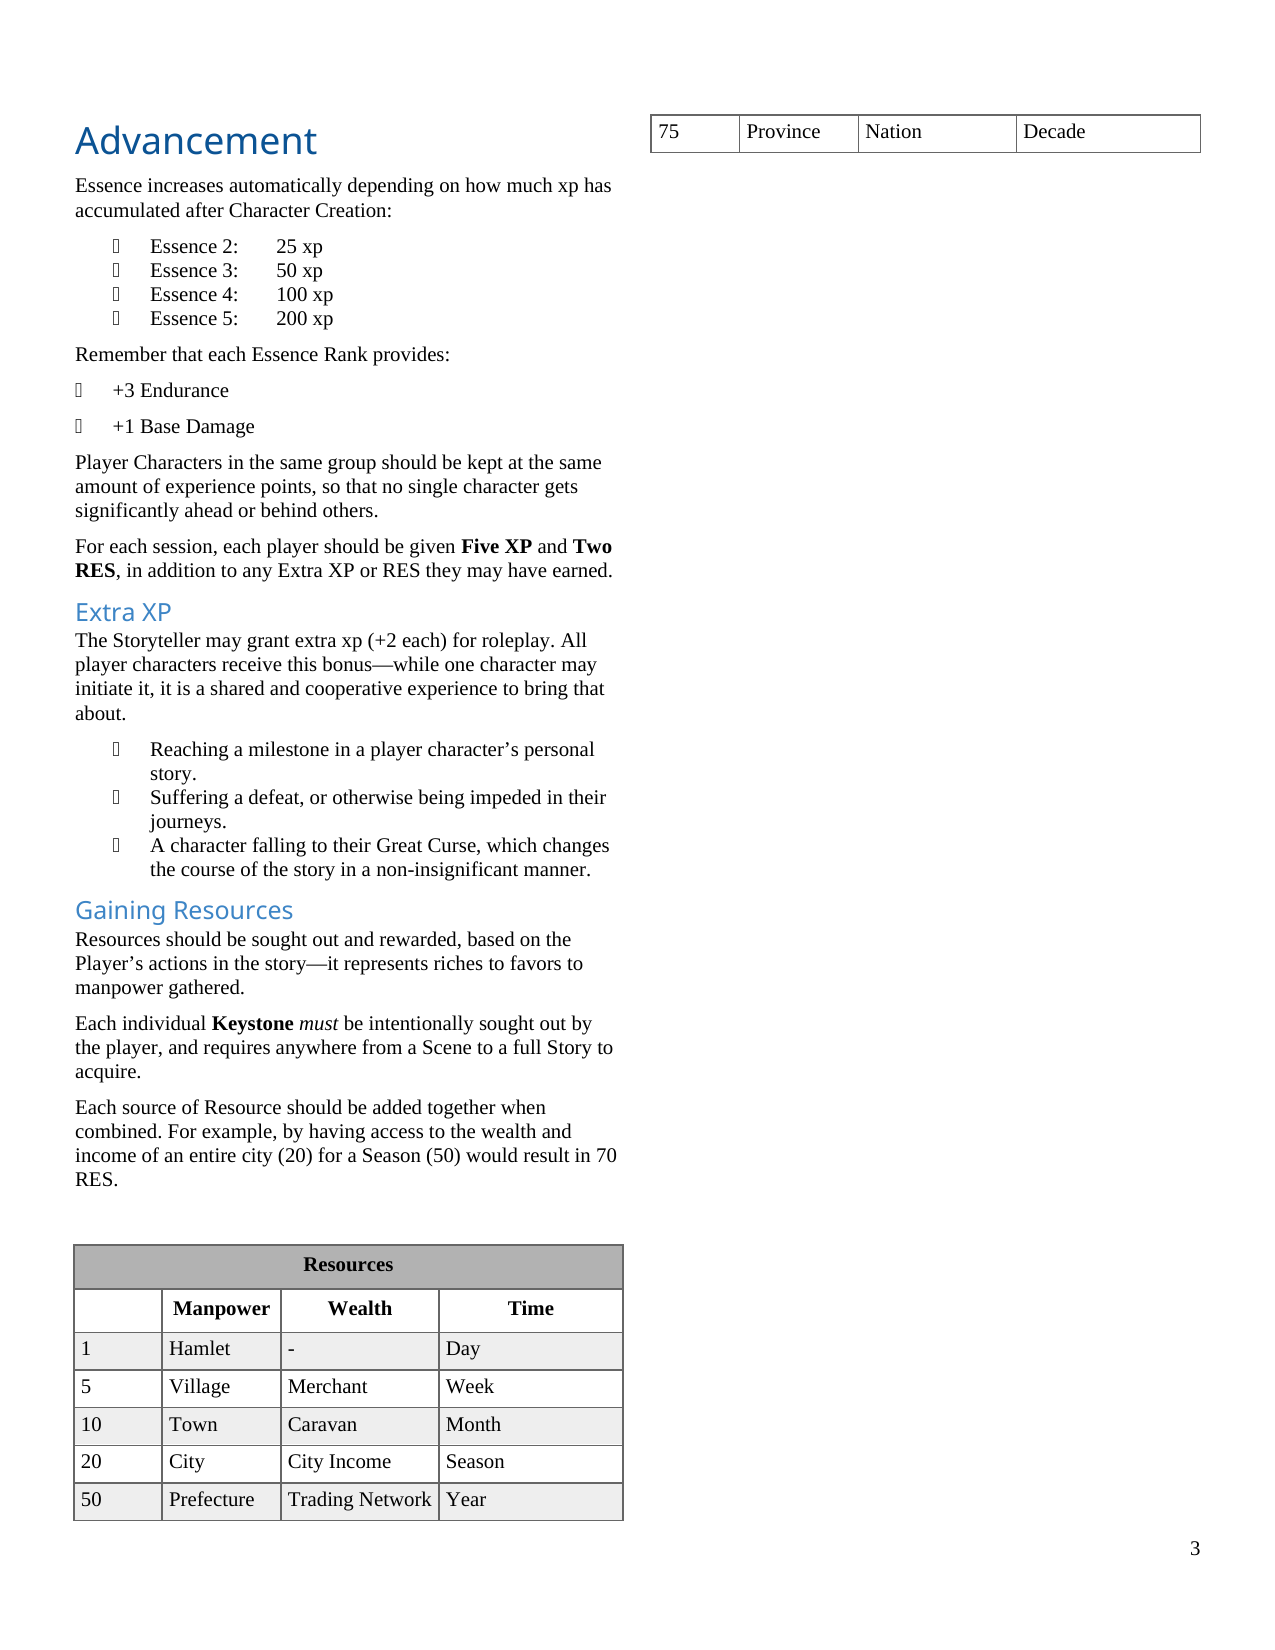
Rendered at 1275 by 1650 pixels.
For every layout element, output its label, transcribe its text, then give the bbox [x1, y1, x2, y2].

list +3 Endurance [75, 378, 622, 402]
list Essence 5: 200 xp [112, 306, 622, 330]
text Player Characters in the same group should be kept at the same amount of experience points, so that no single character gets significantly ahead or behind others. [75, 450, 622, 522]
text Each source of Resource should be added together when combined. For example, by having access to the wealth and income of an entire city (20) for a Season (50) would result in 70 RES. [75, 1095, 622, 1191]
table_cell City Income [282, 1446, 438, 1482]
list Suffering a defeat, or otherwise being impeded in their journeys. [112, 784, 622, 833]
table_cell Trading Network [282, 1484, 438, 1520]
table_cell Town [163, 1408, 280, 1444]
subtitle Extra XP [75, 594, 622, 628]
subtitle Advancement [75, 114, 622, 165]
text Remember that each Essence Rank provides: [75, 342, 622, 366]
table_cell Manpower [163, 1290, 280, 1332]
table_cell 75 [652, 116, 739, 152]
text The Storyteller may grant extra xp (+2 each) for roleplay. All player characters receive this bonus—while one character may initiate it, it is a shared and cooperative experience to bring that about. [75, 628, 622, 724]
table_cell Decade [1017, 116, 1200, 152]
list Essence 3: 50 xp [112, 258, 622, 282]
table_cell 5 [75, 1371, 161, 1407]
table_cell Day [440, 1333, 622, 1369]
list A character falling to their Great Curse, which changes the course of the story in a non-insignificant manner. [112, 833, 622, 881]
table_cell 20 [75, 1446, 161, 1482]
table_cell Wealth [282, 1290, 438, 1332]
table_cell Hamlet [163, 1333, 280, 1369]
table_cell Province [740, 116, 858, 152]
table_cell Caravan [282, 1408, 438, 1444]
text Essence increases automatically depending on how much xp has accumulated after Character Creation: [75, 173, 622, 222]
table_cell [75, 1290, 161, 1332]
text For each session, each player should be given Five XP and Two RES, in addition to any Extra XP or RES they may have earned. [75, 534, 622, 582]
list Reaching a milestone in a player character’s personal story. [112, 736, 622, 784]
text Each individual Keystone must be intentionally sought out by the player, and requires anywhere from a Scene to a full Story to acquire. [75, 1011, 622, 1083]
table_cell Nation [859, 116, 1016, 152]
subtitle Gaining Resources [75, 893, 622, 927]
list Essence 2: 25 xp [112, 233, 622, 258]
table_cell 1 [75, 1333, 161, 1369]
table_cell City [163, 1446, 280, 1482]
table_cell Month [440, 1408, 622, 1444]
table_cell - [282, 1333, 438, 1369]
table_cell 50 [75, 1484, 161, 1520]
table_cell Merchant [282, 1371, 438, 1407]
table_cell Week [440, 1371, 622, 1407]
table_cell Prefecture [163, 1484, 280, 1520]
text Resources should be sought out and rewarded, based on the Player’s actions in the story—it represents riches to favors to manpower gathered. [75, 927, 622, 999]
table_header Resources [75, 1246, 622, 1288]
table_cell Village [163, 1371, 280, 1407]
table_cell 10 [75, 1408, 161, 1444]
list Essence 4: 100 xp [112, 282, 622, 306]
table_cell Time [440, 1290, 622, 1332]
list +1 Base Damage [75, 414, 622, 438]
table_cell Year [440, 1484, 622, 1520]
table_cell Season [440, 1446, 622, 1482]
